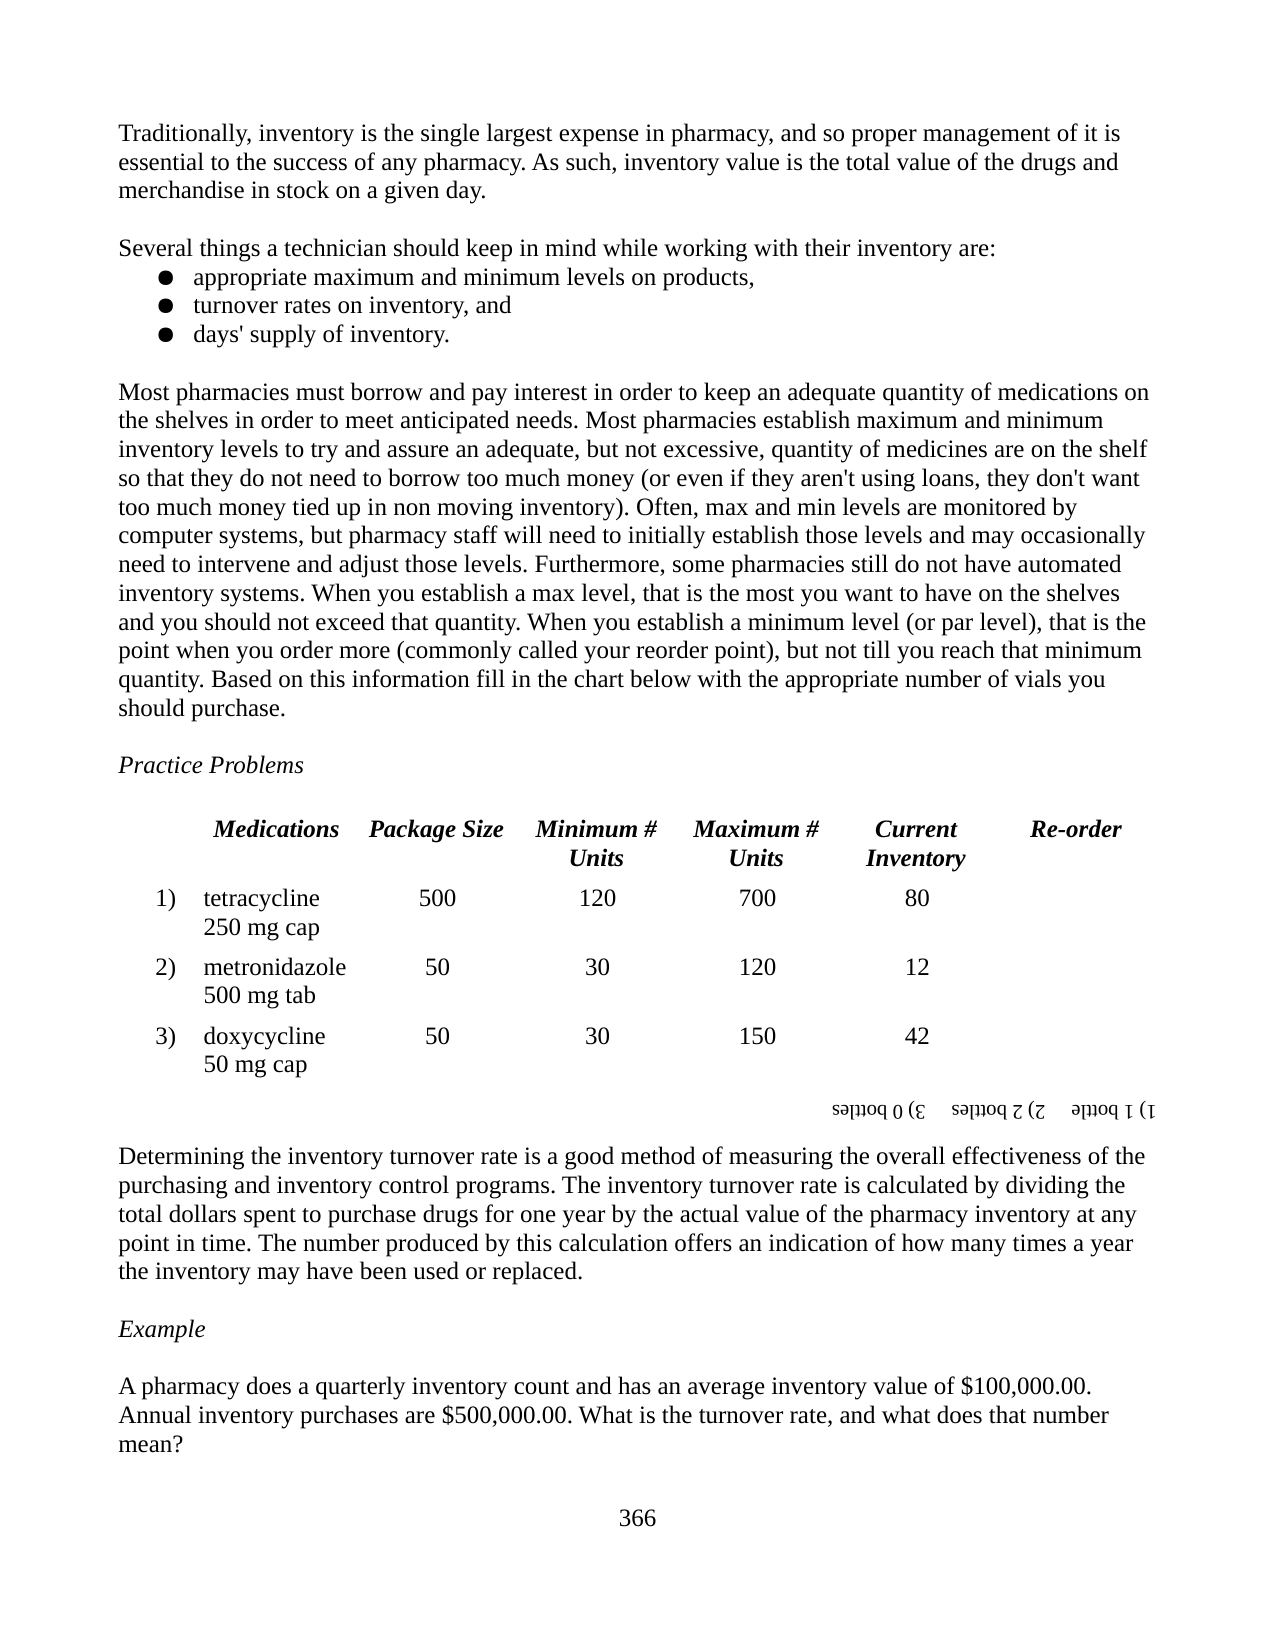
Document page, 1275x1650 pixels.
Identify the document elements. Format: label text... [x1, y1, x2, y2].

list turnover rates on inventory, and [156, 291, 1157, 319]
text Determining the inventory turnover rate is a good method of measuring the overall effectiveness of the purchasing and inventory control programs. The inventory turnover rate is calculated by dividing the total dollars spent to purchase drugs for one year by the actual value of the pharmacy inventory at any point in time. The number produced by this calculation offers an indication of how many times a year the inventory may have been used or replaced. [118, 1141, 1157, 1285]
table_cell 50 [358, 1015, 517, 1084]
table_header [118, 808, 197, 877]
table_cell 700 [677, 877, 837, 946]
table_cell [997, 1015, 1157, 1084]
table_header Current Inventory [837, 808, 997, 877]
table_header Minimum # Units [517, 808, 677, 877]
table_header Maximum # Units [677, 808, 837, 877]
table_cell 50 [358, 946, 517, 1015]
table_cell 3) [118, 1015, 197, 1084]
text Traditionally, inventory is the single largest expense in pharmacy, and so proper management of it is essential to the success of any pharmacy. As such, inventory value is the total value of the drugs and merchandise in stock on a given day. [118, 118, 1157, 204]
table_cell 12 [837, 946, 997, 1015]
list appropriate maximum and minimum levels on products, [156, 262, 1157, 291]
table_cell 42 [837, 1015, 997, 1084]
table_cell metronidazole 500 mg tab [198, 946, 357, 1015]
text Example [118, 1314, 1157, 1343]
table_cell 500 [358, 877, 517, 946]
table_header Re-order [997, 808, 1157, 877]
table_cell doxycycline 50 mg cap [198, 1015, 357, 1084]
table_cell 1) [118, 877, 197, 946]
table_header Medications [198, 808, 357, 877]
table_cell 120 [677, 946, 837, 1015]
text Most pharmacies must borrow and pay interest in order to keep an adequate quantity of medications on the shelves in order to meet anticipated needs. Most pharmacies establish maximum and minimum inventory levels to try and assure an adequate, but not excessive, quantity of medicines are on the shelf so that they do not need to borrow too much money (or even if they aren't using loans, they don't want too much money tied up in non moving inventory). Often, max and min levels are monitored by computer systems, but pharmacy staff will need to initially establish those levels and may occasionally need to intervene and adjust those levels. Furthermore, some pharmacies still do not have automated inventory systems. When you establish a max level, that is the most you want to have on the shelves and you should not exceed that quantity. When you establish a minimum level (or par level), that is the point when you order more (commonly called your reorder point), but not till you reach that minimum quantity. Based on this information fill in the chart below with the appropriate number of vials you should purchase. [118, 377, 1157, 722]
table_cell 80 [837, 877, 997, 946]
text Several things a technician should keep in mind while working with their inventory are: [118, 233, 1157, 262]
table_cell [997, 877, 1157, 946]
table_cell 2) [118, 946, 197, 1015]
text A pharmacy does a quarterly inventory count and has an average inventory value of $100,000.00. Annual inventory purchases are $500,000.00. What is the turnover rate, and what does that number mean? [118, 1371, 1157, 1458]
table_cell 30 [517, 1015, 677, 1084]
table_cell [997, 946, 1157, 1015]
table_cell 30 [517, 946, 677, 1015]
table_cell tetracycline 250 mg cap [198, 877, 357, 946]
table_cell 120 [517, 877, 677, 946]
list days' supply of inventory. [156, 319, 1157, 348]
text Practice Problems [118, 751, 1157, 779]
table_cell 150 [677, 1015, 837, 1084]
table_header Package Size [358, 808, 517, 877]
